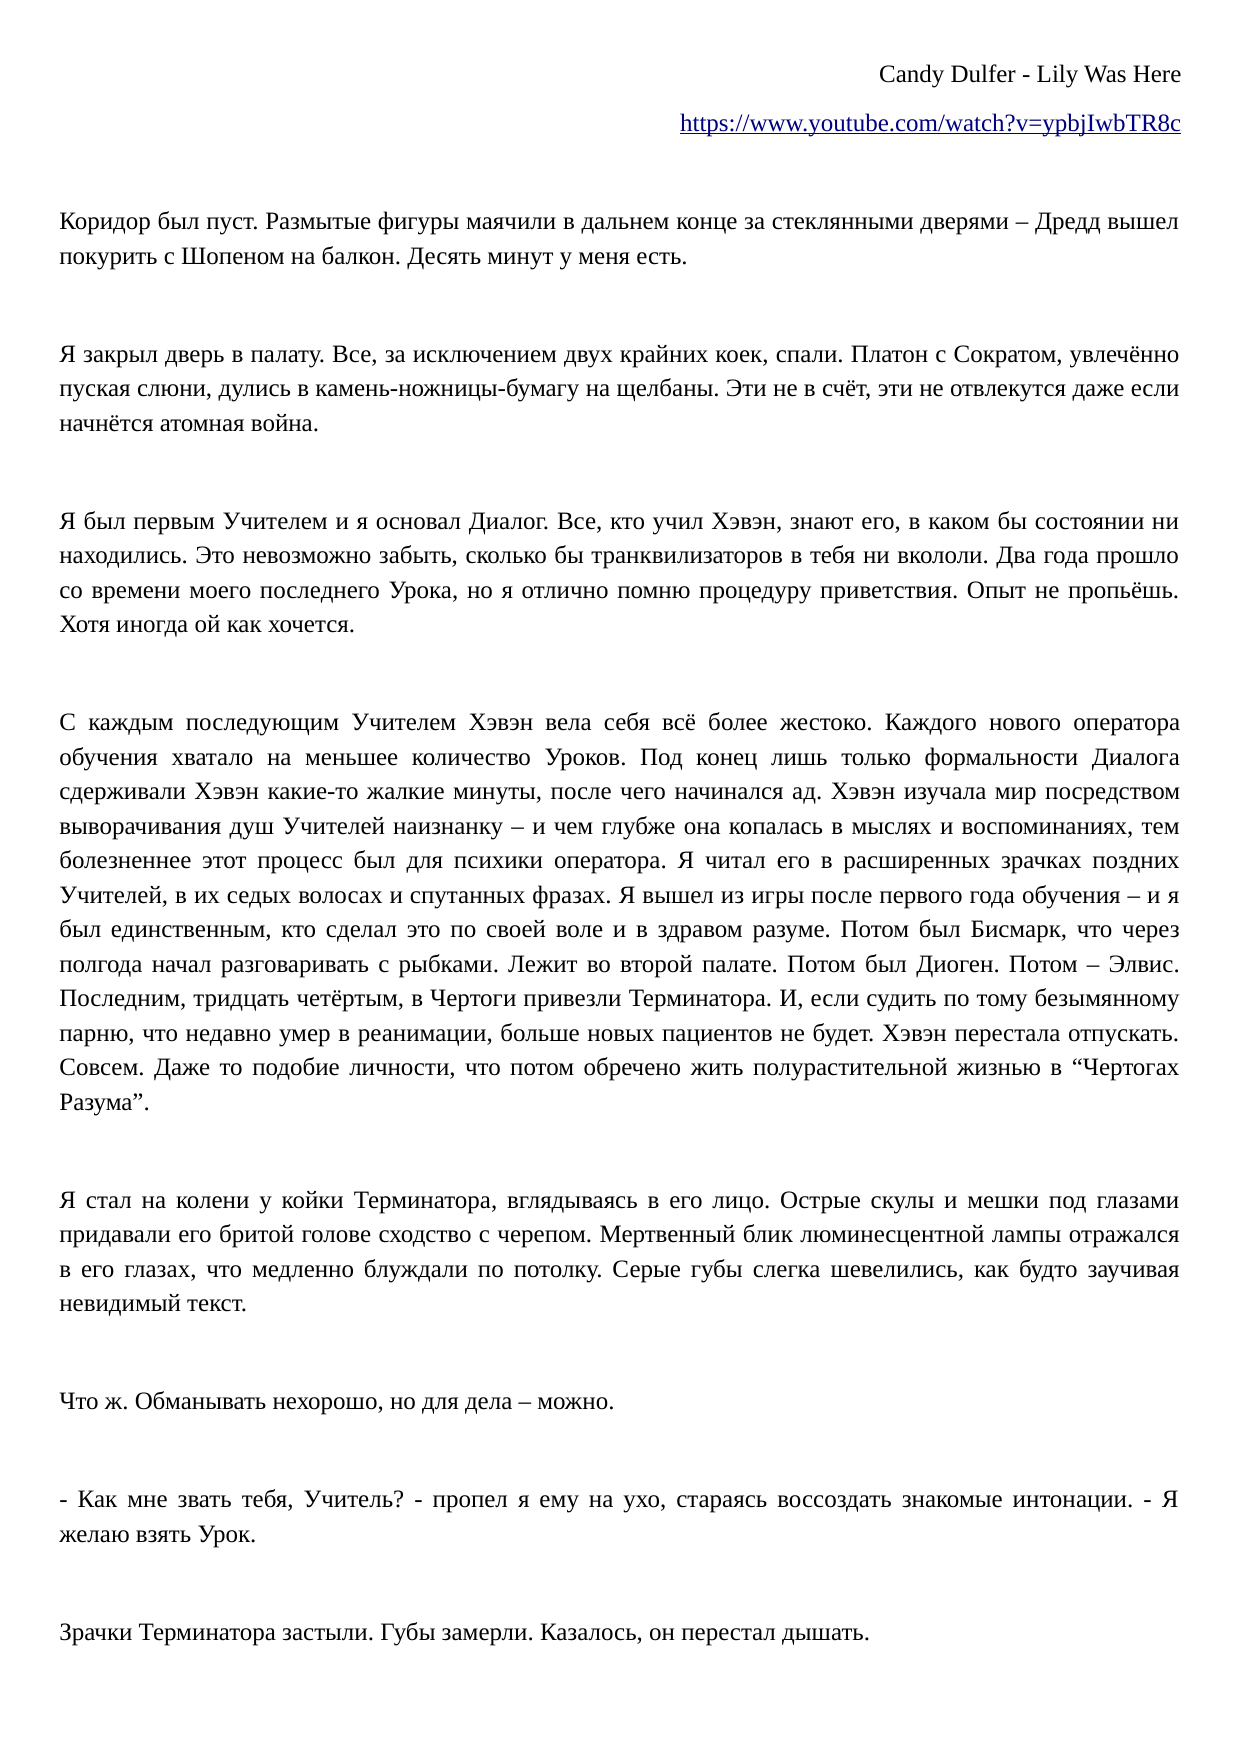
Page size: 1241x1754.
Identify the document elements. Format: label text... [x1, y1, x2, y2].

text Я закрыл дверь в палату. Все, за исключением двух крайних коек, спали. Платон с Сократом, увлечённо пуская слюни, дулись в камень-ножницы-бумагу на щелбаны. Эти не в счёт, эти не отвлекутся даже если начнётся атомная война. [59, 339, 1181, 437]
text Зрачки Терминатора застыли. Губы замерли. Казалось, он перестал дышать. [59, 1617, 1181, 1646]
text Candy Dulfer - Lily Was Here [59, 59, 1181, 88]
text Что ж. Обманывать нехорошо, но для дела – можно. [59, 1386, 1181, 1415]
text Я стал на колени у койки Терминатора, вглядываясь в его лицо. Острые скулы и мешки под глазами придавали его бритой голове сходство с черепом. Мертвенный блик люминесцентной лампы отражался в его глазах, что медленно блуждали по потолку. Серые губы слегка шевелились, как будто заучивая невидимый текст. [59, 1185, 1181, 1317]
text С каждым последующим Учителем Хэвэн вела себя всё более жестоко. Каждого нового оператора обучения хватало на меньшее количество Уроков. Под конец лишь только формальности Диалога сдерживали Хэвэн какие-то жалкие минуты, после чего начинался ад. Хэвэн изучала мир посредством выворачивания душ Учителей наизнанку – и чем глубже она копалась в мыслях и воспоминаниях, тем болезненнее этот процесс был для психики оператора. Я читал его в расширенных зрачках поздних Учителей, в их седых волосах и спутанных фразах. Я вышел из игры после первого года обучения – и я был единственным, кто сделал это по своей воле и в здравом разуме. Потом был Бисмарк, что через полгода начал разговаривать с рыбками. Лежит во второй палате. Потом был Диоген. Потом – Элвис. Последним, тридцать четёртым, в Чертоги привезли Терминатора. И, если судить по тому безымянному парню, что недавно умер в реанимации, больше новых пациентов не будет. Хэвэн перестала отпускать. Совсем. Даже то подобие личности, что потом обречено жить полурастительной жизнью в “Чертогах Разума”. [59, 707, 1181, 1116]
text Я был первым Учителем и я основал Диалог. Все, кто учил Хэвэн, знают его, в каком бы состоянии ни находились. Это невозможно забыть, сколько бы транквилизаторов в тебя ни вкололи. Два года прошло со времени моего последнего Урока, но я отлично помню процедуру приветствия. Опыт не пропьёшь. Хотя иногда ой как хочется. [59, 506, 1181, 638]
text https://www.youtube.com/watch?v=ypbjIwbTR8c [59, 108, 1181, 137]
text - Как мне звать тебя, Учитель? - пропел я ему на ухо, стараясь воссоздать знакомые интонации. - Я желаю взять Урок. [59, 1484, 1181, 1548]
text Коридор был пуст. Размытые фигуры маячили в дальнем конце за стеклянными дверями – Дредд вышел покурить с Шопеном на балкон. Десять минут у меня есть. [59, 206, 1181, 269]
